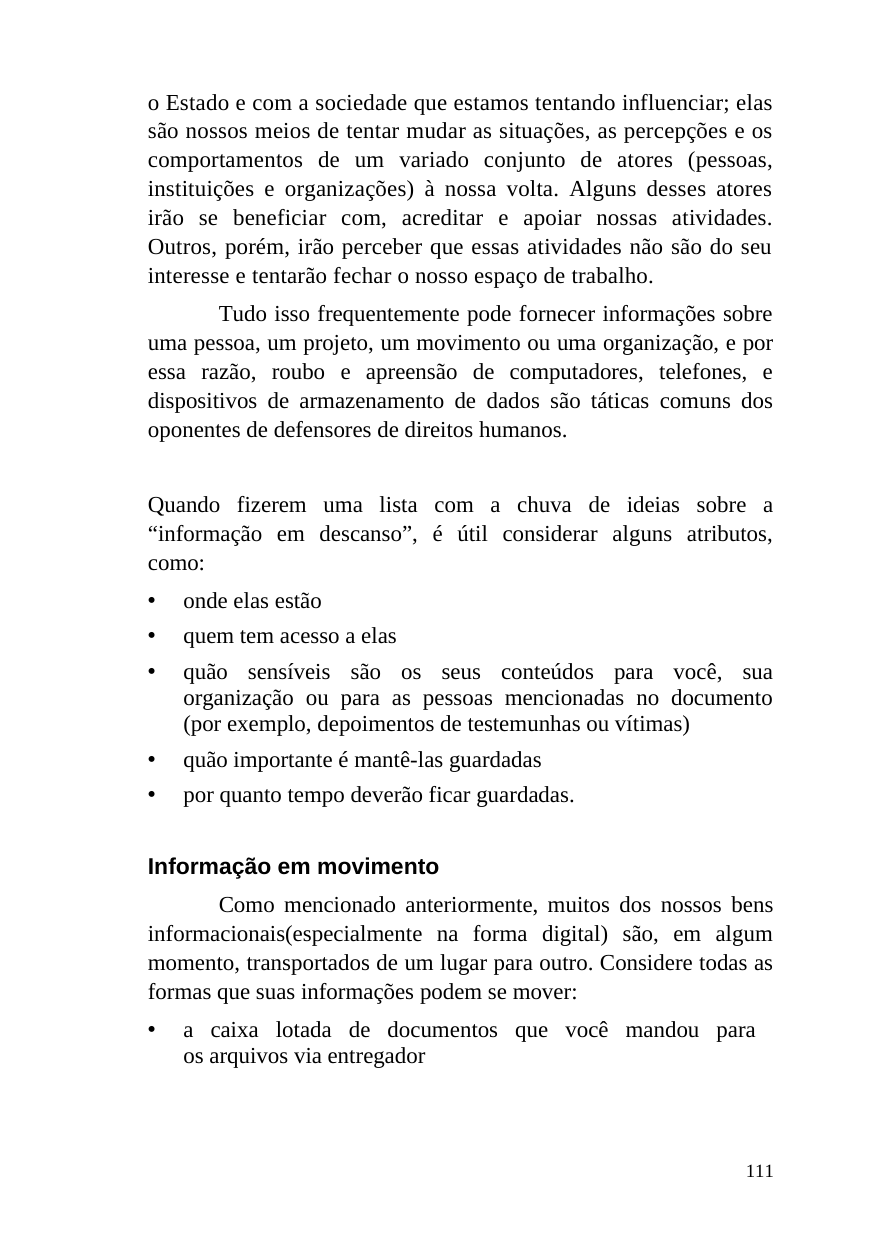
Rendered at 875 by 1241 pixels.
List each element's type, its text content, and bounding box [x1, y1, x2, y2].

subtitle Informação em movimento [148, 853, 774, 879]
list onde elas estão [148, 587, 774, 614]
list quem tem acesso a elas [148, 622, 774, 649]
list a caixa lotada de documentos que você mandou para os arquivos via entregador [148, 1016, 774, 1069]
list quão sensíveis são os seus conteúdos para você, sua organização ou para as pessoas mencionadas no documento (por exemplo, depoimentos de testemunhas ou vítimas) [148, 658, 774, 737]
text o Estado e com a sociedade que estamos tentando influenciar; elas são nossos meios de tentar mudar as situações, as percepções e os comportamentos de um variado conjunto de atores (pessoas, instituições e organizações) à nossa volta. Alguns desses atores irão se beneficiar com, acreditar e apoiar nossas atividades. Outros, porém, irão perceber que essas atividades não são do seu interesse e tentarão fechar o nosso espaço de trabalho. [148, 88, 774, 289]
text Como mencionado anteriormente, muitos dos nossos bens informacionais(especialmente na forma digital) são, em algum momento, transportados de um lugar para outro. Considere todas as formas que suas informações podem se mover: [148, 891, 774, 1004]
text Quando fizerem uma lista com a chuva de ideias sobre a “informação em descanso”, é útil considerar alguns atributos, como: [148, 492, 774, 576]
list por quanto tempo deverão ficar guardadas. [148, 781, 774, 807]
list quão importante é mantê-las guardadas [148, 746, 774, 772]
text Tudo isso frequentemente pode fornecer informações sobre uma pessoa, um projeto, um movimento ou uma organização, e por essa razão, roubo e apreensão de computadores, telefones, e dispositivos de armazenamento de dados são táticas comuns dos oponentes de defensores de direitos humanos. [148, 300, 774, 442]
